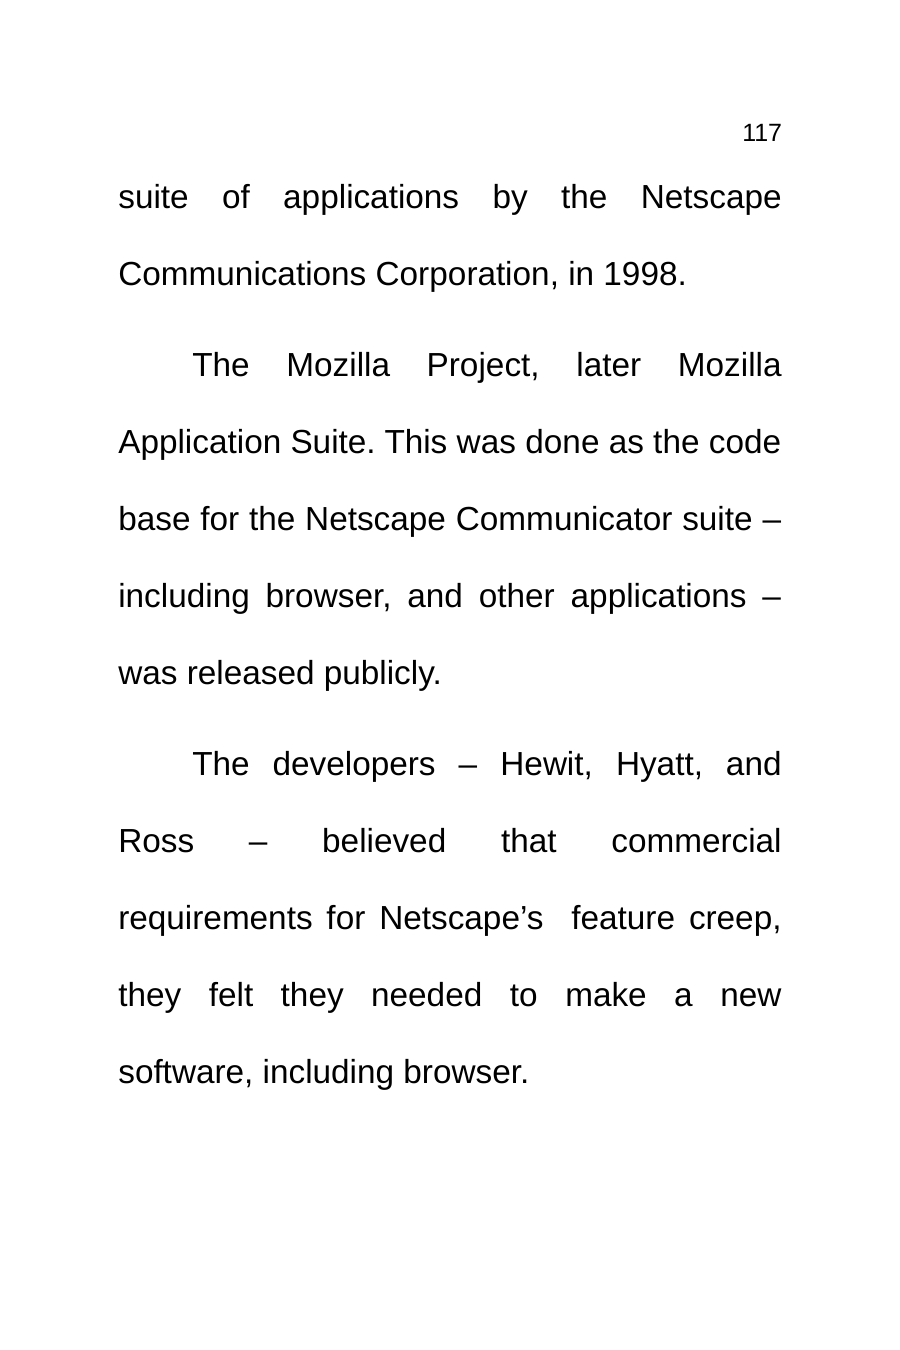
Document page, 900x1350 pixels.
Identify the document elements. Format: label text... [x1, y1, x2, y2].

text suite of applications by the Netscape Communications Corporation, in 1998. [118, 177, 782, 292]
text The developers – Hewit, Hyatt, and Ross – believed that commercial requirements for Netscape’s feature creep, they felt they needed to make a new software, including browser. [118, 744, 782, 1090]
text The Mozilla Project, later Mozilla Application Suite. This was done as the code base for the Netscape Communicator suite – including browser, and other applications – was released publicly. [118, 345, 782, 691]
